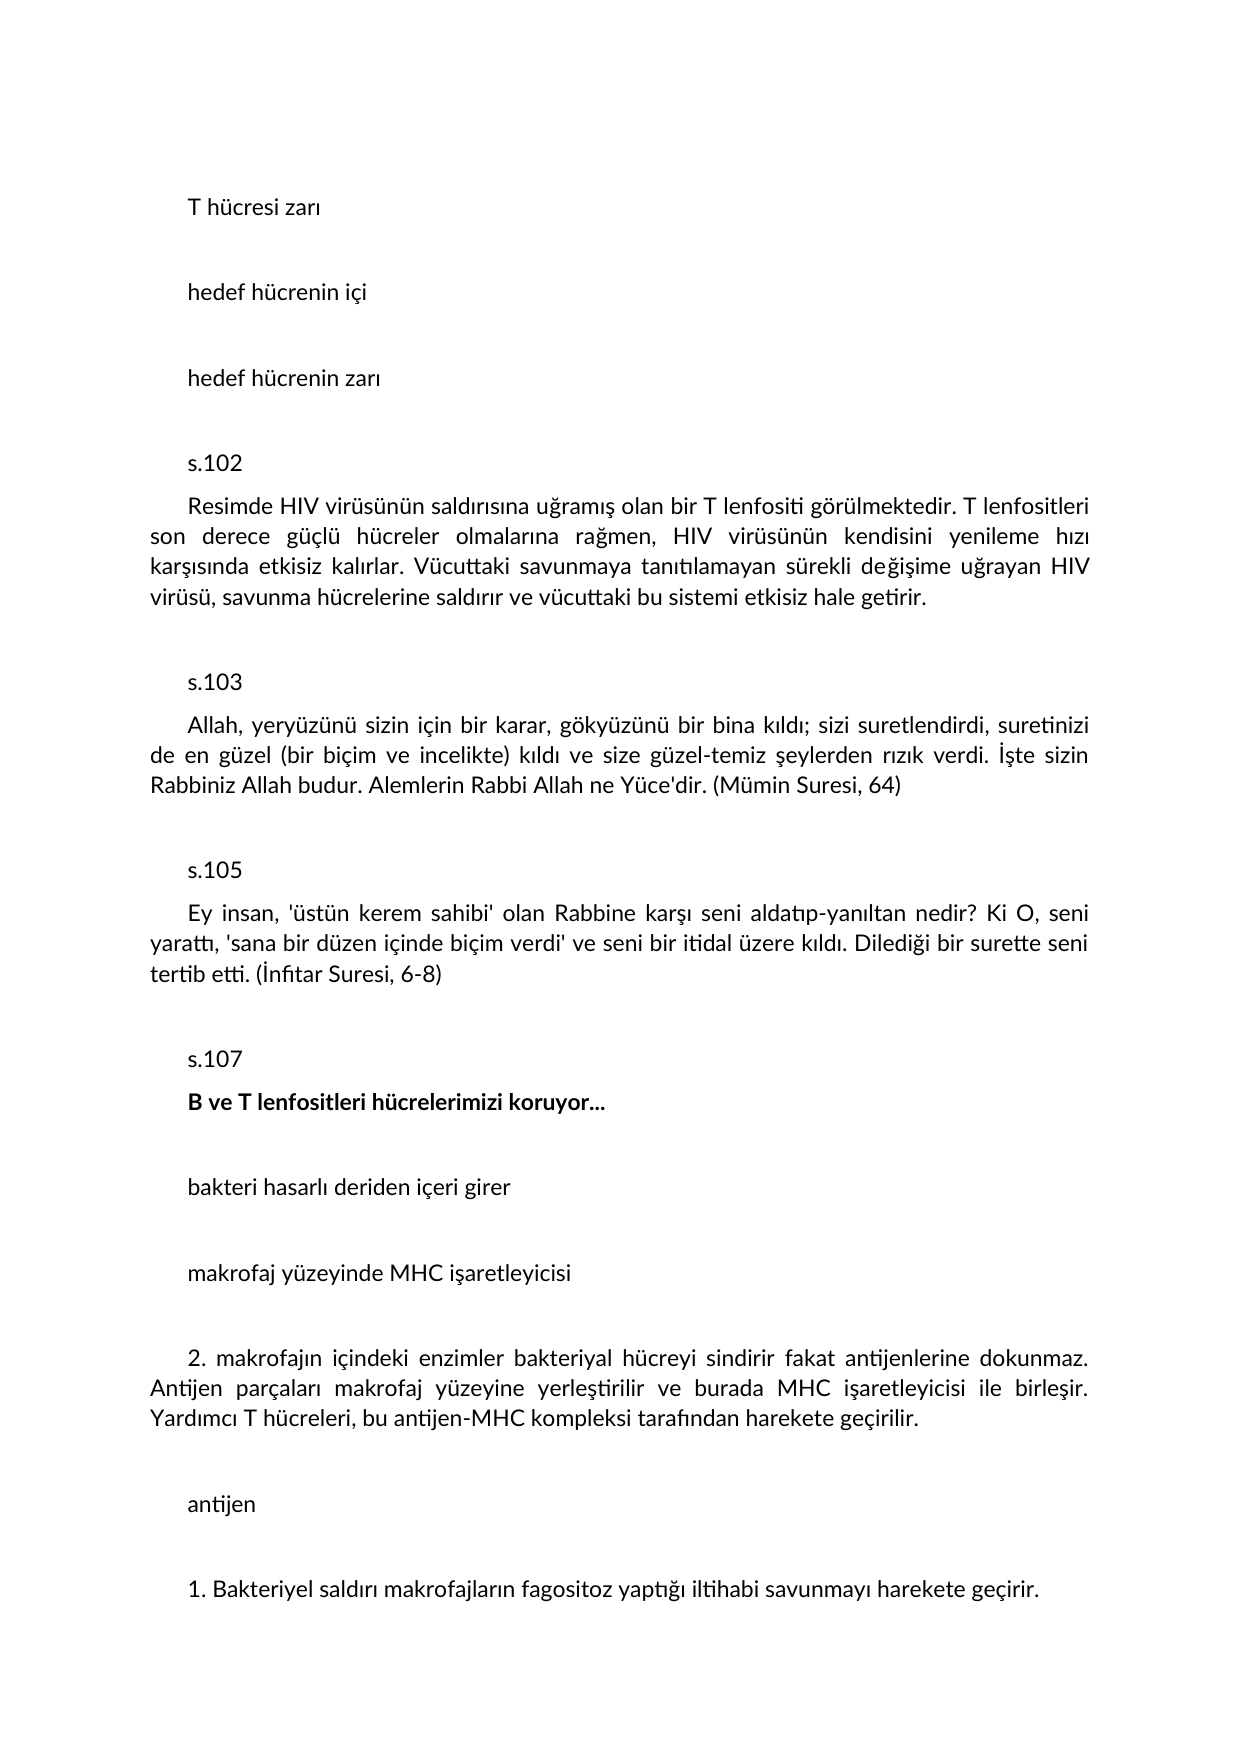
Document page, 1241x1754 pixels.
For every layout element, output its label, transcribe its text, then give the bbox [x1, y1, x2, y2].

text hedef hücrenin zarı [150, 363, 1090, 391]
text Ey insan, 'üstün kerem sahibi' olan Rabbine karşı seni aldatıp-yanıltan nedir? Ki O, seni yarattı, 'sana bir düzen içinde biçim verdi' ve seni bir itidal üzere kıldı. Dilediği bir surette seni tertib etti. (İnfitar Suresi, 6-8) [150, 899, 1090, 987]
text s.107 [150, 1045, 1090, 1072]
text s.102 [150, 449, 1090, 476]
text 1. Bakteriyel saldırı makrofajların fagositoz yaptığı iltihabi savunmayı harekete geçirir. [150, 1575, 1090, 1602]
text Allah, yeryüzünü sizin için bir karar, gökyüzünü bir bina kıldı; sizi suretlendirdi, suretinizi de en güzel (bir biçim ve incelikte) kıldı ve size güzel-temiz şeylerden rızık verdi. İşte sizin Rabbiniz Allah budur. Alemlerin Rabbi Allah ne Yüce'dir. (Mümin Suresi, 64) [150, 710, 1090, 798]
text T hücresi zarı [150, 193, 1090, 220]
text Resimde HIV virüsünün saldırısına uğramış olan bir T lenfositi görülmektedir. T lenfositleri son derece güçlü hücreler olmalarına rağmen, HIV virüsünün kendisini yenileme hızı karşısında etkisiz kalırlar. Vücuttaki savunmaya tanıtılamayan sürekli değişime uğrayan HIV virüsü, savunma hücrelerine saldırır ve vücuttaki bu sistemi etkisiz hale getirir. [150, 492, 1090, 610]
text hedef hücrenin içi [150, 278, 1090, 306]
text makrofaj yüzeyinde MHC işaretleyicisi [150, 1258, 1090, 1286]
text antijen [150, 1489, 1090, 1517]
text bakteri hasarlı deriden içeri girer [150, 1173, 1090, 1200]
text s.105 [150, 856, 1090, 884]
text B ve T lenfositleri hücrelerimizi koruyor... [150, 1087, 1090, 1115]
text 2. makrofajın içindeki enzimler bakteriyal hücreyi sindirir fakat antijenlerine dokunmaz. Antijen parçaları makrofaj yüzeyine yerleştirilir ve burada MHC işaretleyicisi ile birleşir. Yardımcı T hücreleri, bu antijen-MHC kompleksi tarafından harekete geçirilir. [150, 1344, 1090, 1432]
text s.103 [150, 668, 1090, 695]
